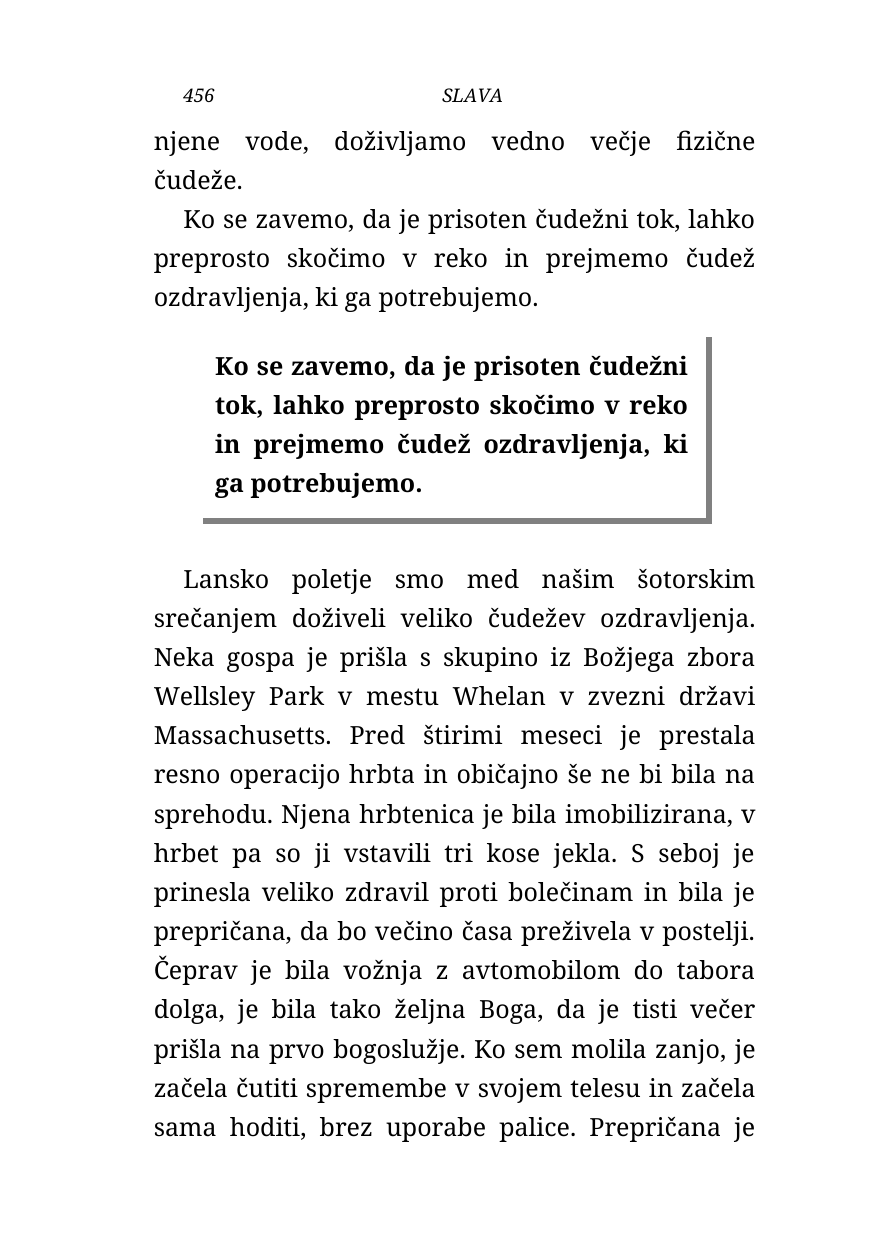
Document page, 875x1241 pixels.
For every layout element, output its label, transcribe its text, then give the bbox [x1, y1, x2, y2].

text Lansko poletje smo med našim šotorskim srečanjem doživeli veliko čudežev ozdravljenja. Neka gospa je prišla s skupino iz Božjega zbora Wellsley Park v mestu Whelan v zvezni državi Massachusetts. Pred štirimi meseci je prestala resno operacijo hrbta in običajno še ne bi bila na sprehodu. Njena hrbtenica je bila imobilizirana, v hrbet pa so ji vstavili tri kose jekla. S seboj je prinesla veliko zdravil proti bolečinam in bila je prepričana, da bo večino časa preživela v postelji. Čeprav je bila vožnja z avtomobilom do tabora dolga, je bila tako željna Boga, da je tisti večer prišla na prvo bogoslužje. Ko sem molila zanjo, je začela čutiti spremembe v svojem telesu in začela sama hoditi, brez uporabe palice. Prepričana je [153, 561, 756, 1144]
text Ko se zavemo, da je prisoten čudežni tok, lahko preprosto skočimo v reko in prejmemo čudež ozdravljenja, ki ga potrebujemo. [197, 331, 706, 518]
text njene vode, doživljamo vedno večje fizične čudeže. [153, 123, 756, 196]
text Ko se zavemo, da je prisoten čudežni tok, lahko preprosto skočimo v reko in prejmemo čudež ozdravljenja, ki ga potrebujemo. [153, 202, 756, 314]
